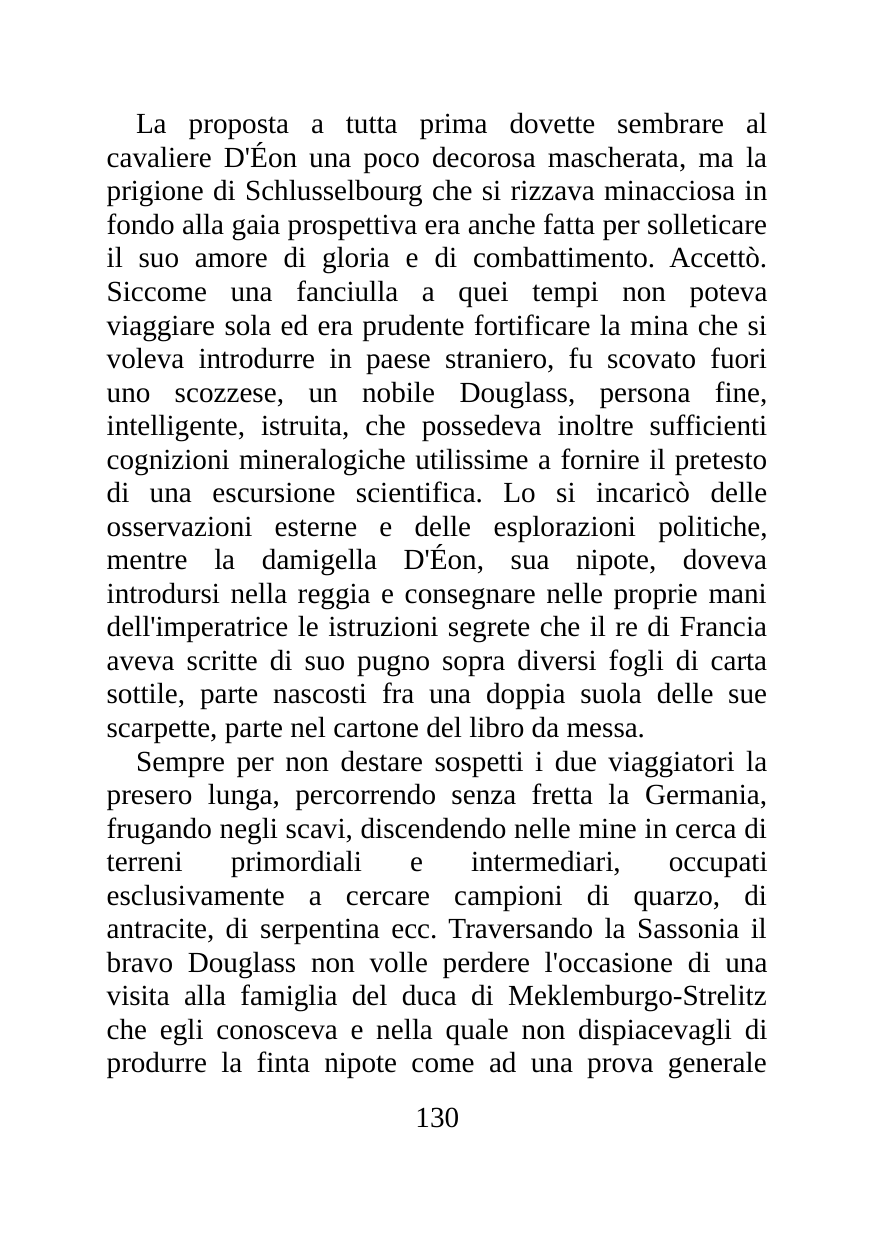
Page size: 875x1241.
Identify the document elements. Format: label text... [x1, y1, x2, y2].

text Sempre per non destare sospetti i due viaggiatori la presero lunga, percorrendo senza fretta la Germania, frugando negli scavi, discendendo nelle mine in cerca di terreni primordiali e intermediari, occupati esclusivamente a cercare campioni di quarzo, di antracite, di serpentina ecc. Traversando la Sassonia il bravo Douglass non volle perdere l'occasione di una visita alla famiglia del duca di Meklemburgo-Strelitz che egli conosceva e nella quale non dispiacevagli di produrre la finta nipote come ad una prova generale [106, 744, 768, 1079]
text La proposta a tutta prima dovette sembrare al cavaliere D'Éon una poco decorosa mascherata, ma la prigione di Schlusselbourg che si rizzava minacciosa in fondo alla gaia prospettiva era anche fatta per solleticare il suo amore di gloria e di combattimento. Accettò. Siccome una fanciulla a quei tempi non poteva viaggiare sola ed era prudente fortificare la mina che si voleva introdurre in paese straniero, fu scovato fuori uno scozzese, un nobile Douglass, persona fine, intelligente, istruita, che possedeva inoltre sufficienti cognizioni mineralogiche utilissime a fornire il pretesto di una escursione scientifica. Lo si incaricò delle osservazioni esterne e delle esplorazioni politiche, mentre la damigella D'Éon, sua nipote, doveva introdursi nella reggia e consegnare nelle proprie mani dell'imperatrice le istruzioni segrete che il re di Francia aveva scritte di suo pugno sopra diversi fogli di carta sottile, parte nascosti fra una doppia suola delle sue scarpette, parte nel cartone del libro da messa. [106, 106, 768, 744]
